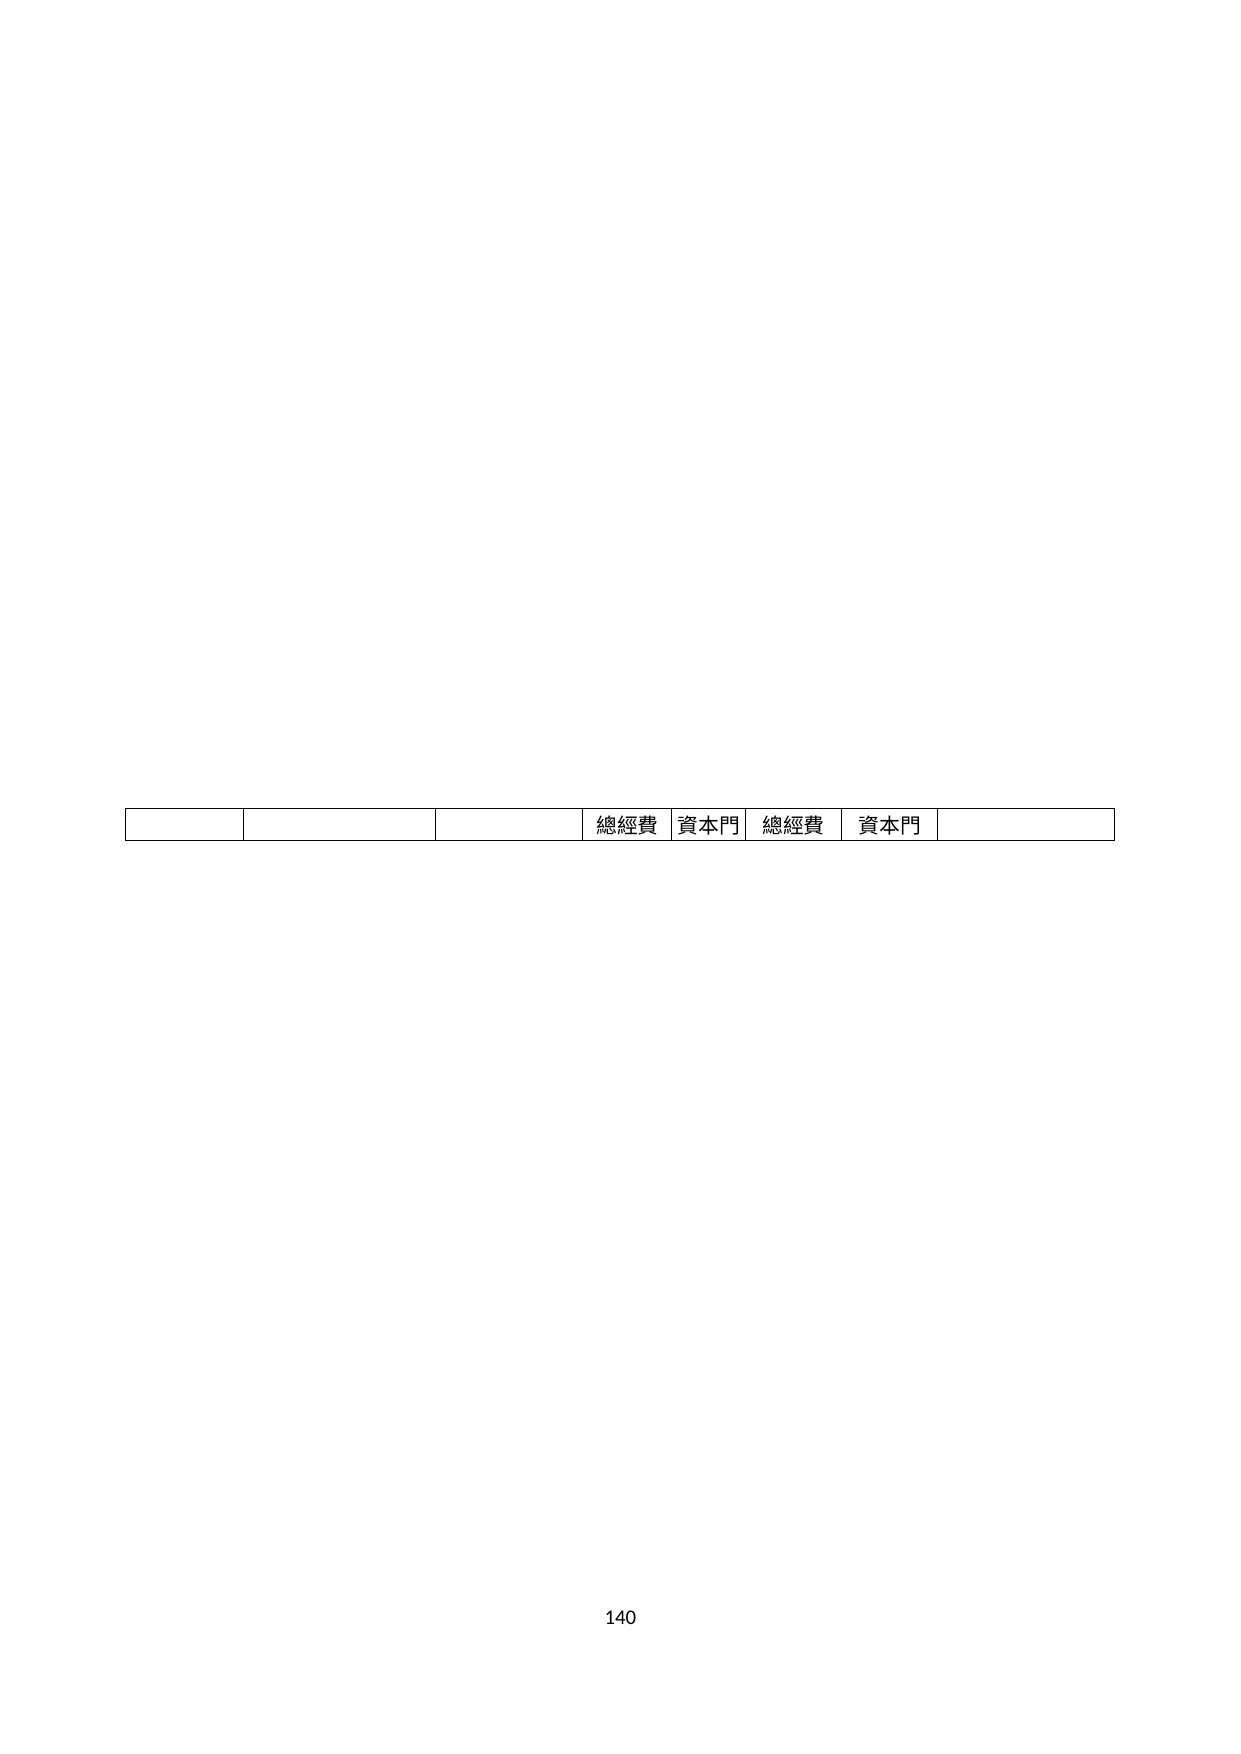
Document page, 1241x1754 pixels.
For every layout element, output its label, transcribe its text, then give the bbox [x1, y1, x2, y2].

table_cell [244, 809, 435, 839]
table_cell 資本門 [672, 809, 745, 839]
table_cell 總經費 [746, 809, 841, 839]
table_cell [126, 809, 243, 839]
table_cell [436, 809, 582, 839]
table_cell 總經費 [583, 809, 671, 839]
table_cell [938, 809, 1114, 839]
table_cell 資本門 [842, 809, 937, 839]
